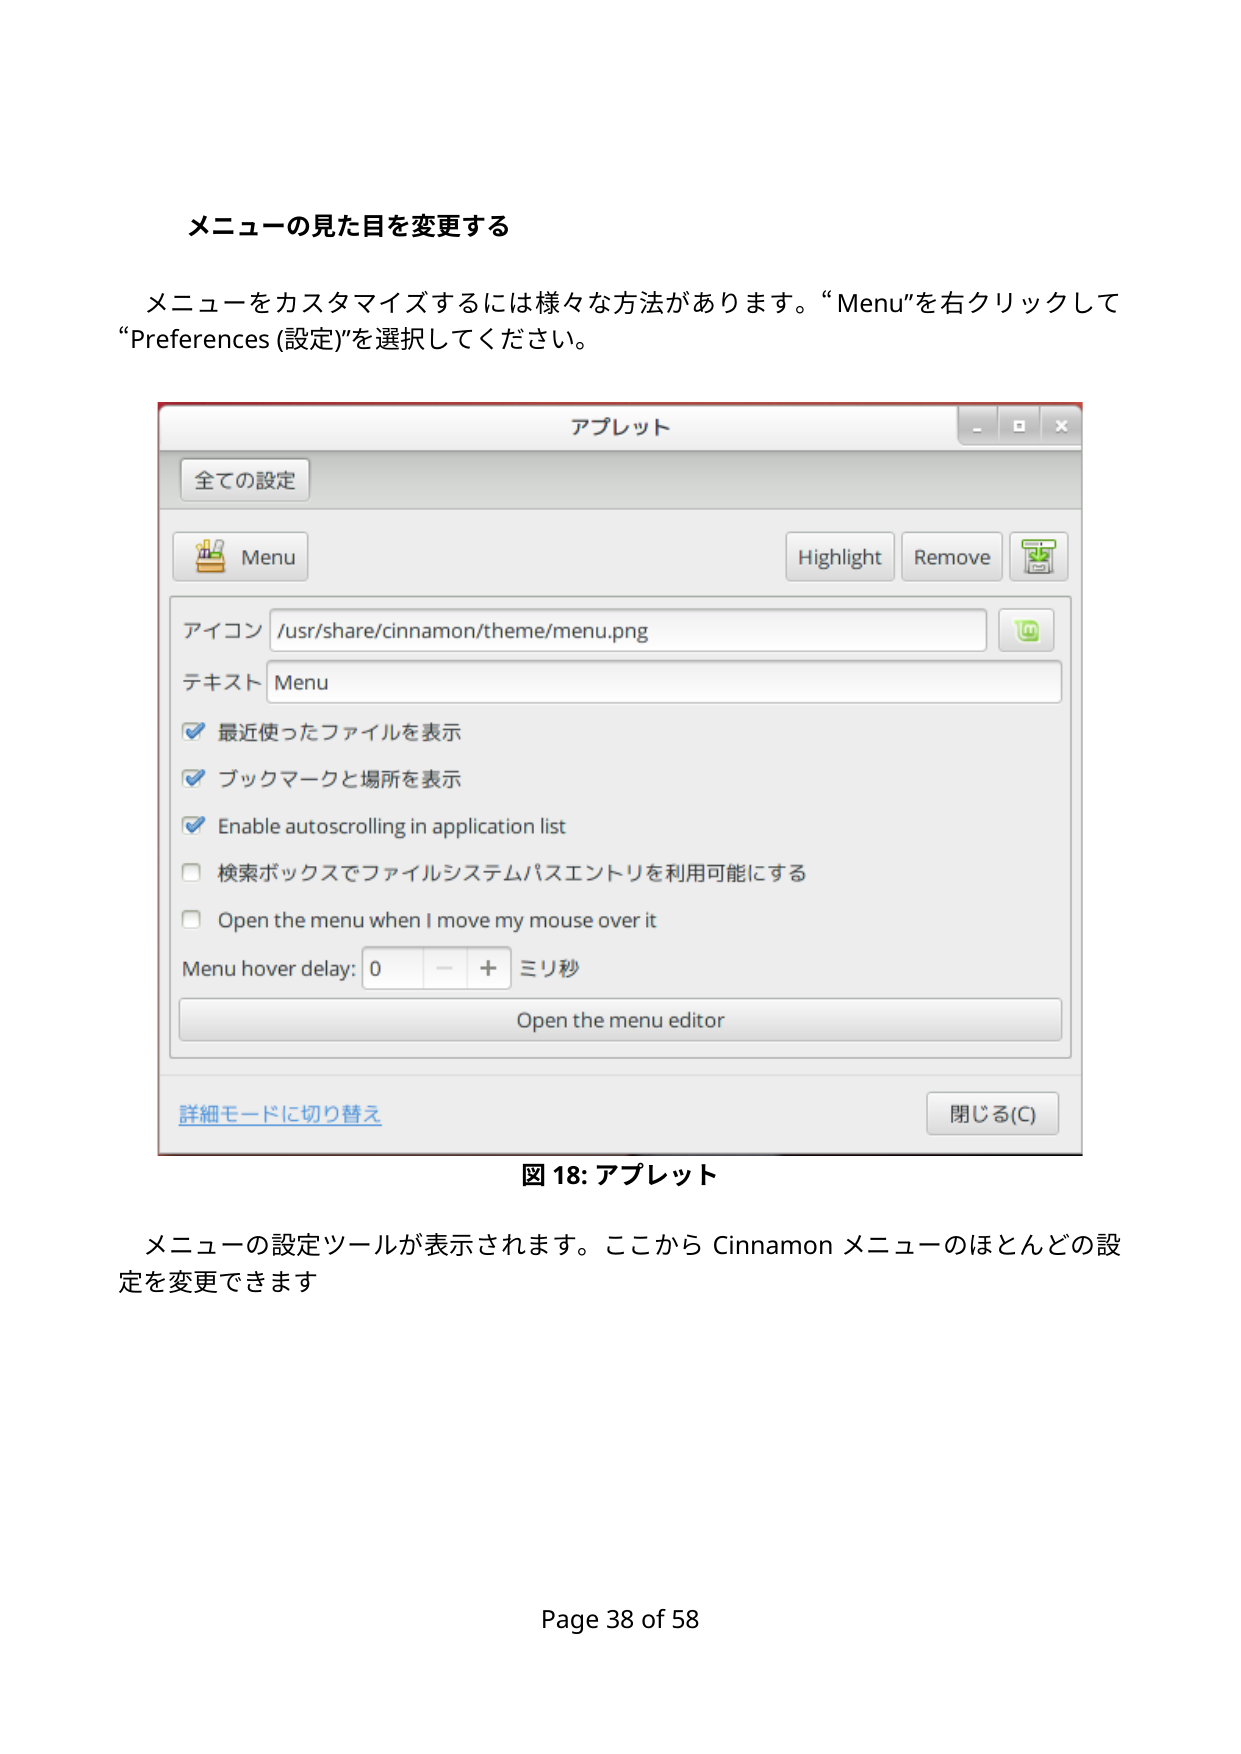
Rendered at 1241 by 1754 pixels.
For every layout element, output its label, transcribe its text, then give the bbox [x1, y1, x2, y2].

subtitle メニューの見た目を変更する [118, 207, 1122, 243]
picture [157, 402, 1083, 1156]
text メニューをカスタマイズするには様々な方法があります。“Menu”を右クリックして“Preferences (設定)”を選択してください。 [118, 283, 1122, 356]
text メニューの設定ツールが表示されます。ここからCinnamon メニューのほとんどの設定を変更できます [118, 1226, 1122, 1298]
text 図 18: アプレット [158, 1156, 1083, 1192]
